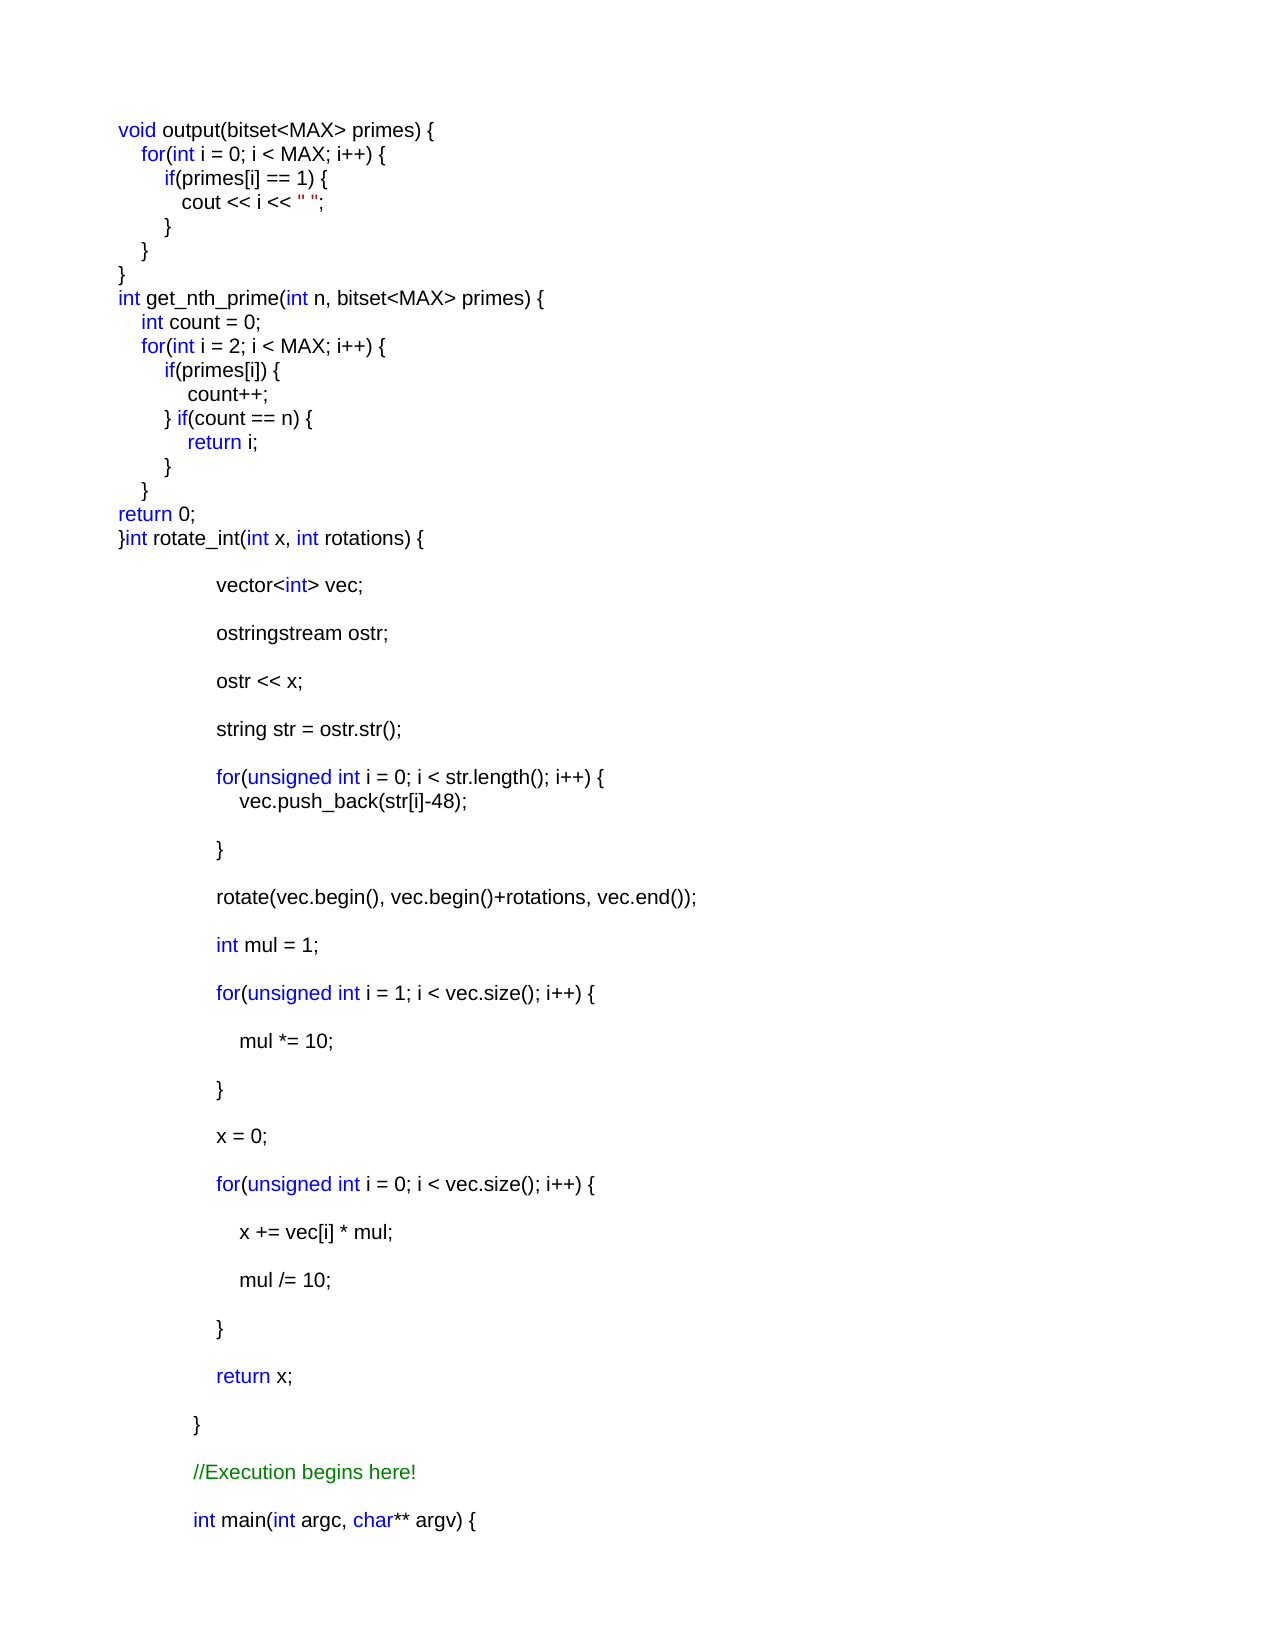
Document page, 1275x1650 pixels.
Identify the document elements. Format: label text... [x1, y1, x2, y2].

text x += vec[i] * mul; [118, 1220, 1157, 1244]
text return i; [118, 429, 1157, 453]
text mul *= 10; [118, 1028, 1157, 1052]
text } [118, 214, 1157, 238]
text rotate(vec.begin(), vec.begin()+rotations, vec.end()); [118, 885, 1157, 909]
text return 0; [118, 501, 1157, 525]
text for(int i = 0; i < MAX; i++) { [118, 142, 1157, 166]
text void output(bitset<MAX> primes) { [118, 118, 1157, 142]
text for(unsigned int i = 0; i < str.length(); i++) { [118, 765, 1157, 789]
text string str = ostr.str(); [118, 717, 1157, 741]
text } [118, 477, 1157, 501]
text for(int i = 2; i < MAX; i++) { [118, 334, 1157, 358]
text } [118, 1316, 1157, 1340]
text ostr << x; [118, 669, 1157, 693]
text ostringstream ostr; [118, 621, 1157, 645]
text }int rotate_int(int x, int rotations) { [118, 525, 1157, 549]
text } [118, 453, 1157, 477]
text return x; [118, 1364, 1157, 1388]
text for(unsigned int i = 1; i < vec.size(); i++) { [118, 981, 1157, 1004]
text count++; [118, 382, 1157, 406]
text for(unsigned int i = 0; i < vec.size(); i++) { [118, 1172, 1157, 1196]
text } [118, 262, 1157, 286]
text } [118, 837, 1157, 861]
text if(primes[i]) { [118, 358, 1157, 382]
text x = 0; [118, 1124, 1157, 1148]
text //Execution begins here! [118, 1460, 1157, 1484]
text } if(count == n) { [118, 406, 1157, 429]
text mul /= 10; [118, 1268, 1157, 1292]
text vec.push_back(str[i]-48); [118, 789, 1157, 813]
text int mul = 1; [118, 933, 1157, 957]
text } [118, 238, 1157, 262]
text } [118, 1412, 1157, 1436]
text } [118, 1076, 1157, 1100]
text cout << i << " "; [118, 190, 1157, 214]
text int main(int argc, char** argv) { [118, 1508, 1157, 1532]
text int get_nth_prime(int n, bitset<MAX> primes) { [118, 286, 1157, 310]
text vector<int> vec; [118, 573, 1157, 597]
text int count = 0; [118, 310, 1157, 334]
text if(primes[i] == 1) { [118, 166, 1157, 190]
